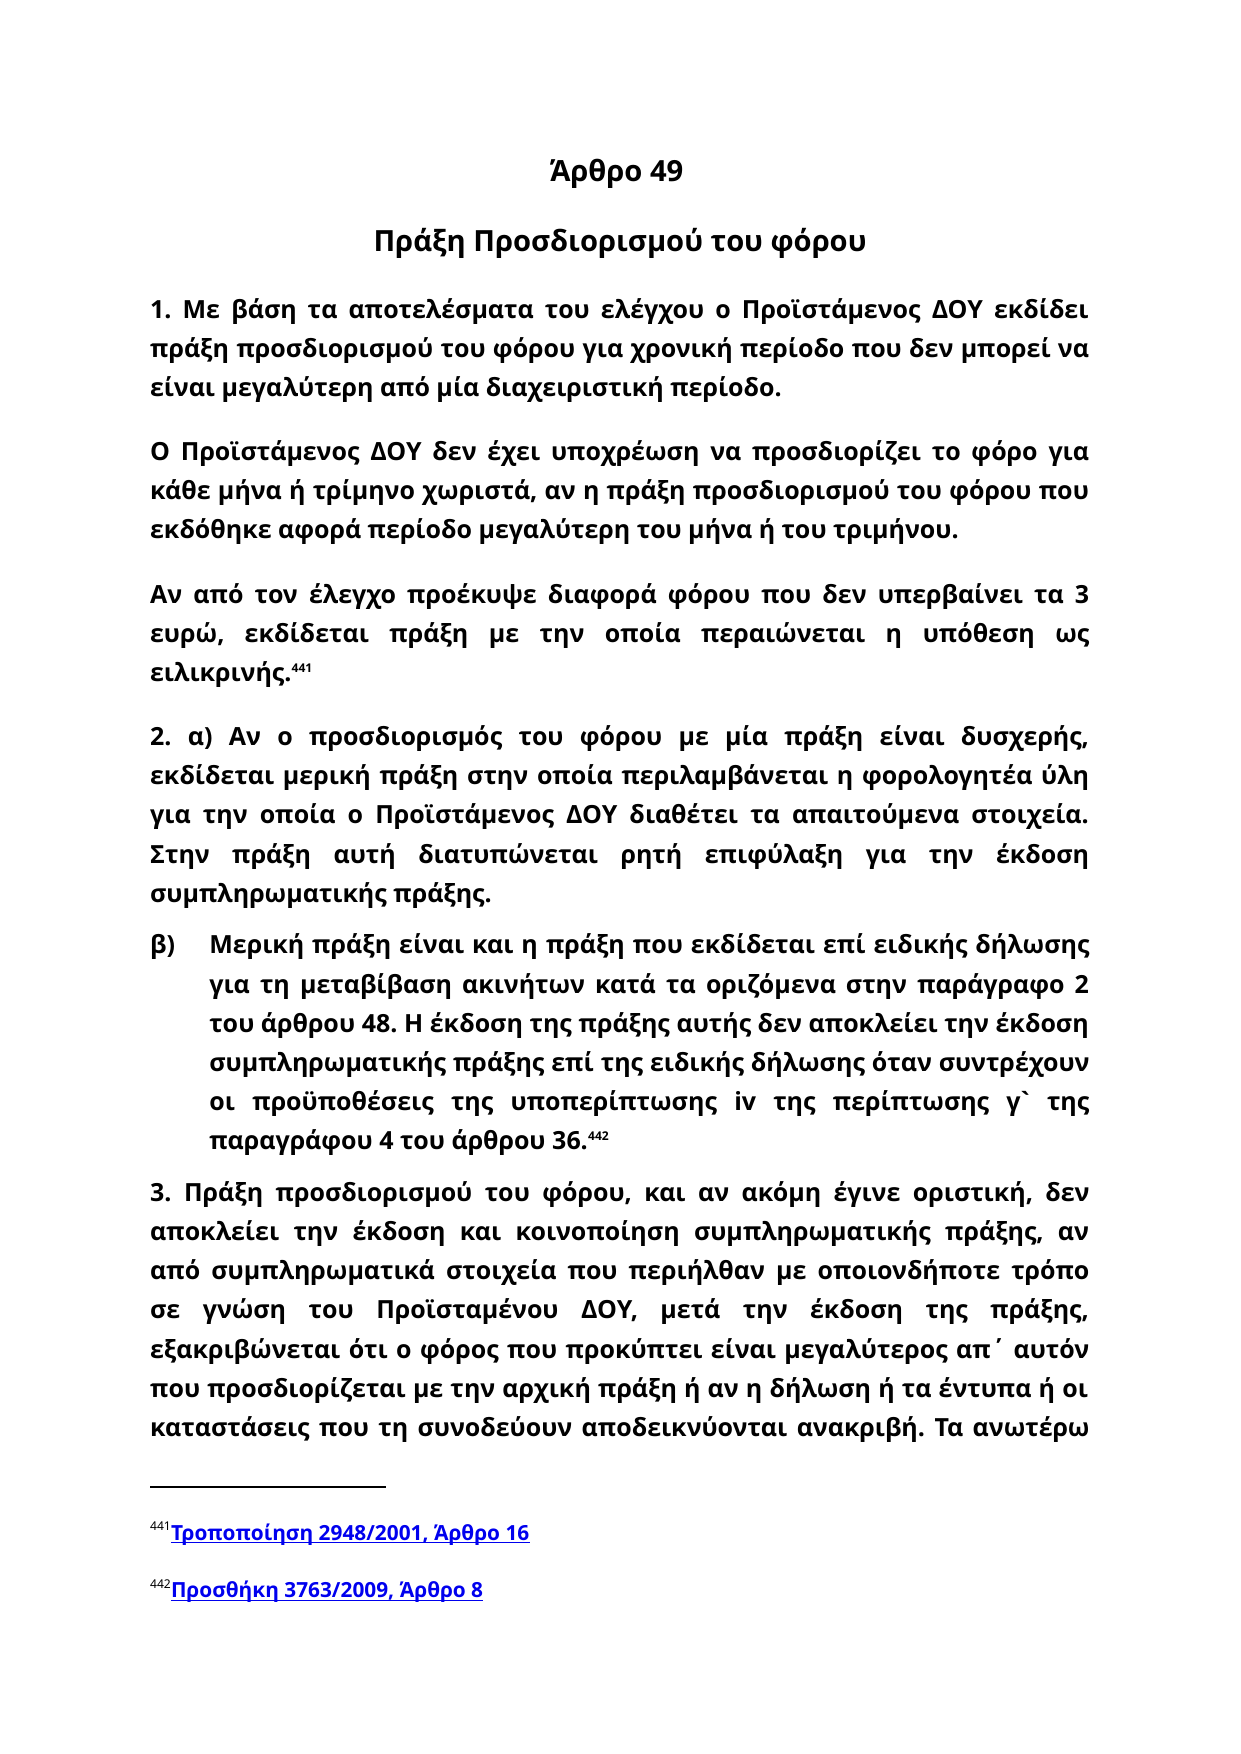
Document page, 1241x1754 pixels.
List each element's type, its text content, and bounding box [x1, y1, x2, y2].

text Ο Προϊστάμενος ΔΟΥ δεν έχει υποχρέωση να προσδιορίζει το φόρο για κάθε μήνα ή τρίμηνο χωριστά, αν η πράξη προσδιορισμού του φόρου που εκδόθηκε αφορά περίοδο μεγαλύτερη του μήνα ή του τριμήνου. [150, 434, 1090, 546]
text 3. Πράξη προσδιορισμού του φόρου, και αν ακόμη έγινε οριστική, δεν αποκλείει την έκδοση και κοινοποίηση συμπληρωματικής πράξης, αν από συμπληρωματικά στοιχεία που περιήλθαν με οποιονδήποτε τρόπο σε γνώση του Προϊσταμένου ΔΟΥ, μετά την έκδοση της πράξης, εξακριβώνεται ότι ο φόρος που προκύπτει είναι μεγαλύτερος απ΄ αυτόν που προσδιορίζεται με την αρχική πράξη ή αν η δήλωση ή τα έντυπα ή οι καταστάσεις που τη συνοδεύουν αποδεικνύονται ανακριβή. Τα ανωτέρω [150, 1174, 1090, 1444]
list β) Μερική πράξη είναι και η πράξη που εκδίδεται επί ειδικής δήλωσης για τη μεταβίβαση ακινήτων κατά τα οριζόμενα στην παράγραφο 2 του άρθρου 48. Η έκδοση της πράξης αυτής δεν αποκλείει την έκδοση συμπληρωματικής πράξης επί της ειδικής δήλωσης όταν συντρέχουν οι προϋποθέσεις της υποπερίπτωσης iv της περίπτωσης γ` της παραγράφου 4 του άρθρου 36. [150, 927, 1090, 1157]
text 1. Με βάση τα αποτελέσματα του ελέγχου ο Προϊστάμενος ΔΟΥ εκδίδει πράξη προσδιορισμού του φόρου για χρονική περίοδο που δεν μπορεί να είναι μεγαλύτερη από μία διαχειριστική περίοδο. [150, 291, 1090, 404]
text Προσθήκη 3763/2009, Άρθρο 8 [150, 1576, 1090, 1604]
text Τροποποίηση 2948/2001, Άρθρο 16 [150, 1518, 1090, 1546]
subtitle Πράξη Προσδιορισμού του φόρου [150, 221, 1090, 260]
text 2. α) Αν ο προσδιορισμός του φόρου με μία πράξη είναι δυσχερής, εκδίδεται μερική πράξη στην οποία περιλαμβάνεται η φορολογητέα ύλη για την οποία ο Προϊστάμενος ΔΟΥ διαθέτει τα απαιτούμενα στοιχεία. Στην πράξη αυτή διατυπώνεται ρητή επιφύλαξη για την έκδοση συμπληρωματικής πράξης. [150, 719, 1090, 909]
text Αν από τον έλεγχο προέκυψε διαφορά φόρου που δεν υπερβαίνει τα 3 ευρώ, εκδίδεται πράξη με την οποία περαιώνεται η υπόθεση ως ειλικρινής. [150, 576, 1090, 689]
subtitle Άρθρο 49 [150, 150, 1090, 190]
